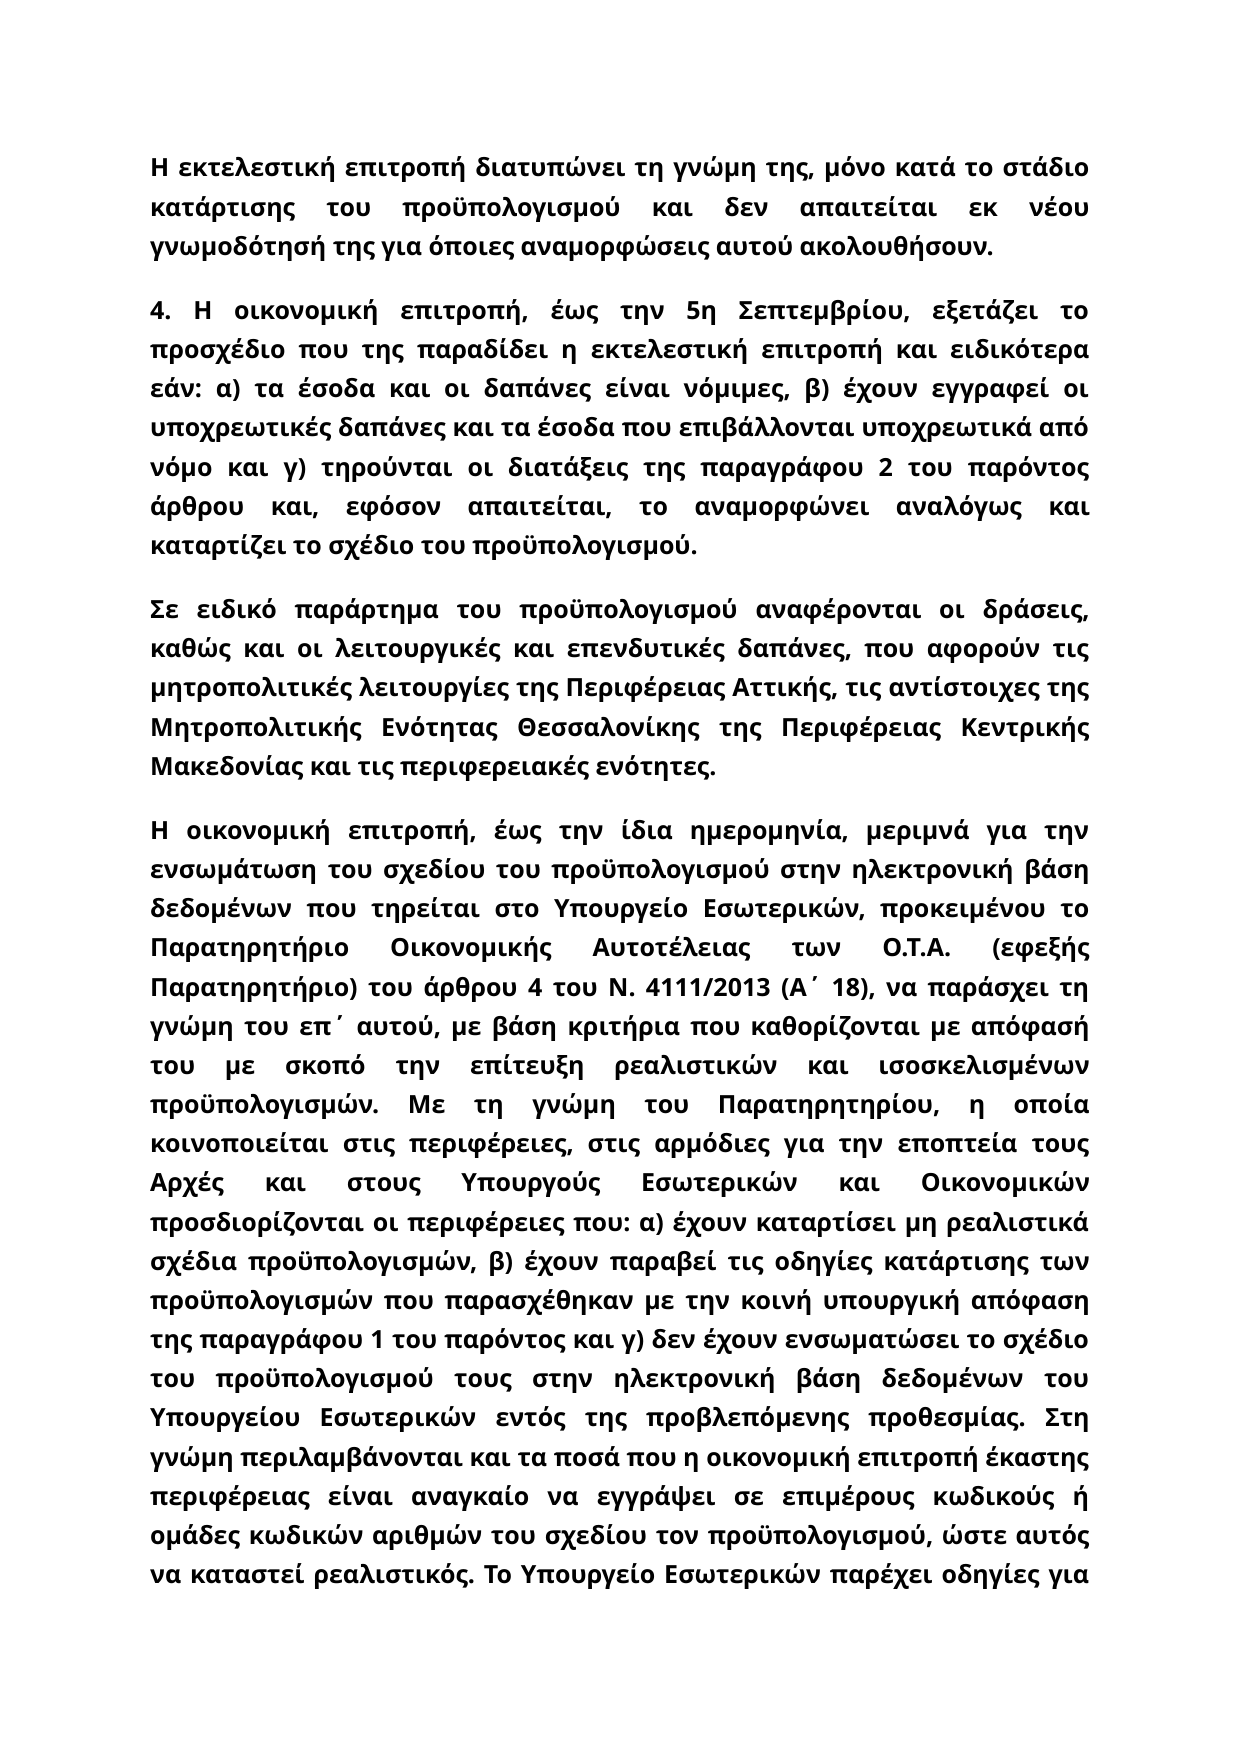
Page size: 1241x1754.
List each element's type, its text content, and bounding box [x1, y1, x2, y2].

text Η εκτελεστική επιτροπή διατυπώνει τη γνώμη της, μόνο κατά το στάδιο κατάρτισης του προϋπολογισμού και δεν απαιτείται εκ νέου γνωμοδότησή της για όποιες αναμορφώσεις αυτού ακολουθήσουν. [150, 150, 1090, 262]
text Η οικονομική επιτροπή, έως την ίδια ημερομηνία, μεριμνά για την ενσωμάτωση του σχεδίου του προϋπολογισμού στην ηλεκτρονική βάση δεδομένων που τηρείται στο Υπουργείο Εσωτερικών, προκειμένου το Παρατηρητήριο Οικονομικής Αυτοτέλειας των Ο.Τ.Α. (εφεξής Παρατηρητήριο) του άρθρου 4 του Ν. 4111/2013 (Α΄ 18), να παράσχει τη γνώμη του επ΄ αυτού, με βάση κριτήρια που καθορίζονται με απόφασή του με σκοπό την επίτευξη ρεαλιστικών και ισοσκελισμένων προϋπολογισμών. Με τη γνώμη του Παρατηρητηρίου, η οποία κοινοποιείται στις περιφέρειες, στις αρμόδιες για την εποπτεία τους Αρχές και στους Υπουργούς Εσωτερικών και Οικονομικών προσδιορίζονται οι περιφέρειες που: α) έχουν καταρτίσει μη ρεαλιστικά σχέδια προϋπολογισμών, β) έχουν παραβεί τις οδηγίες κατάρτισης των προϋπολογισμών που παρασχέθηκαν με την κοινή υπουργική απόφαση της παραγράφου 1 του παρόντος και γ) δεν έχουν ενσωματώσει το σχέδιο του προϋπολογισμού τους στην ηλεκτρονική βάση δεδομένων του Υπουργείου Εσωτερικών εντός της προβλεπόμενης προθεσμίας. Στη γνώμη περιλαμβάνονται και τα ποσά που η οικονομική επιτροπή έκαστης περιφέρειας είναι αναγκαίο να εγγράψει σε επιμέρους κωδικούς ή ομάδες κωδικών αριθμών του σχεδίου τον προϋπολογισμού, ώστε αυτός να καταστεί ρεαλιστικός. Το Υπουργείο Εσωτερικών παρέχει οδηγίες για [150, 812, 1090, 1591]
text 4. Η οικονομική επιτροπή, έως την 5η Σεπτεμβρίου, εξετάζει το προσχέδιο που της παραδίδει η εκτελεστική επιτροπή και ειδικότερα εάν: α) τα έσοδα και οι δαπάνες είναι νόμιμες, β) έχουν εγγραφεί οι υποχρεωτικές δαπάνες και τα έσοδα που επιβάλλονται υποχρεωτικά από νόμο και γ) τηρούνται οι διατάξεις της παραγράφου 2 του παρόντος άρθρου και, εφόσον απαιτείται, το αναμορφώνει αναλόγως και καταρτίζει το σχέδιο του προϋπολογισμού. [150, 292, 1090, 562]
text Σε ειδικό παράρτημα του προϋπολογισμού αναφέρονται οι δράσεις, καθώς και οι λειτουργικές και επενδυτικές δαπάνες, που αφορούν τις μητροπολιτικές λειτουργίες της Περιφέρειας Αττικής, τις αντίστοιχες της Μητροπολιτικής Ενότητας Θεσσαλονίκης της Περιφέρειας Κεντρικής Μακεδονίας και τις περιφερειακές ενότητες. [150, 592, 1090, 782]
